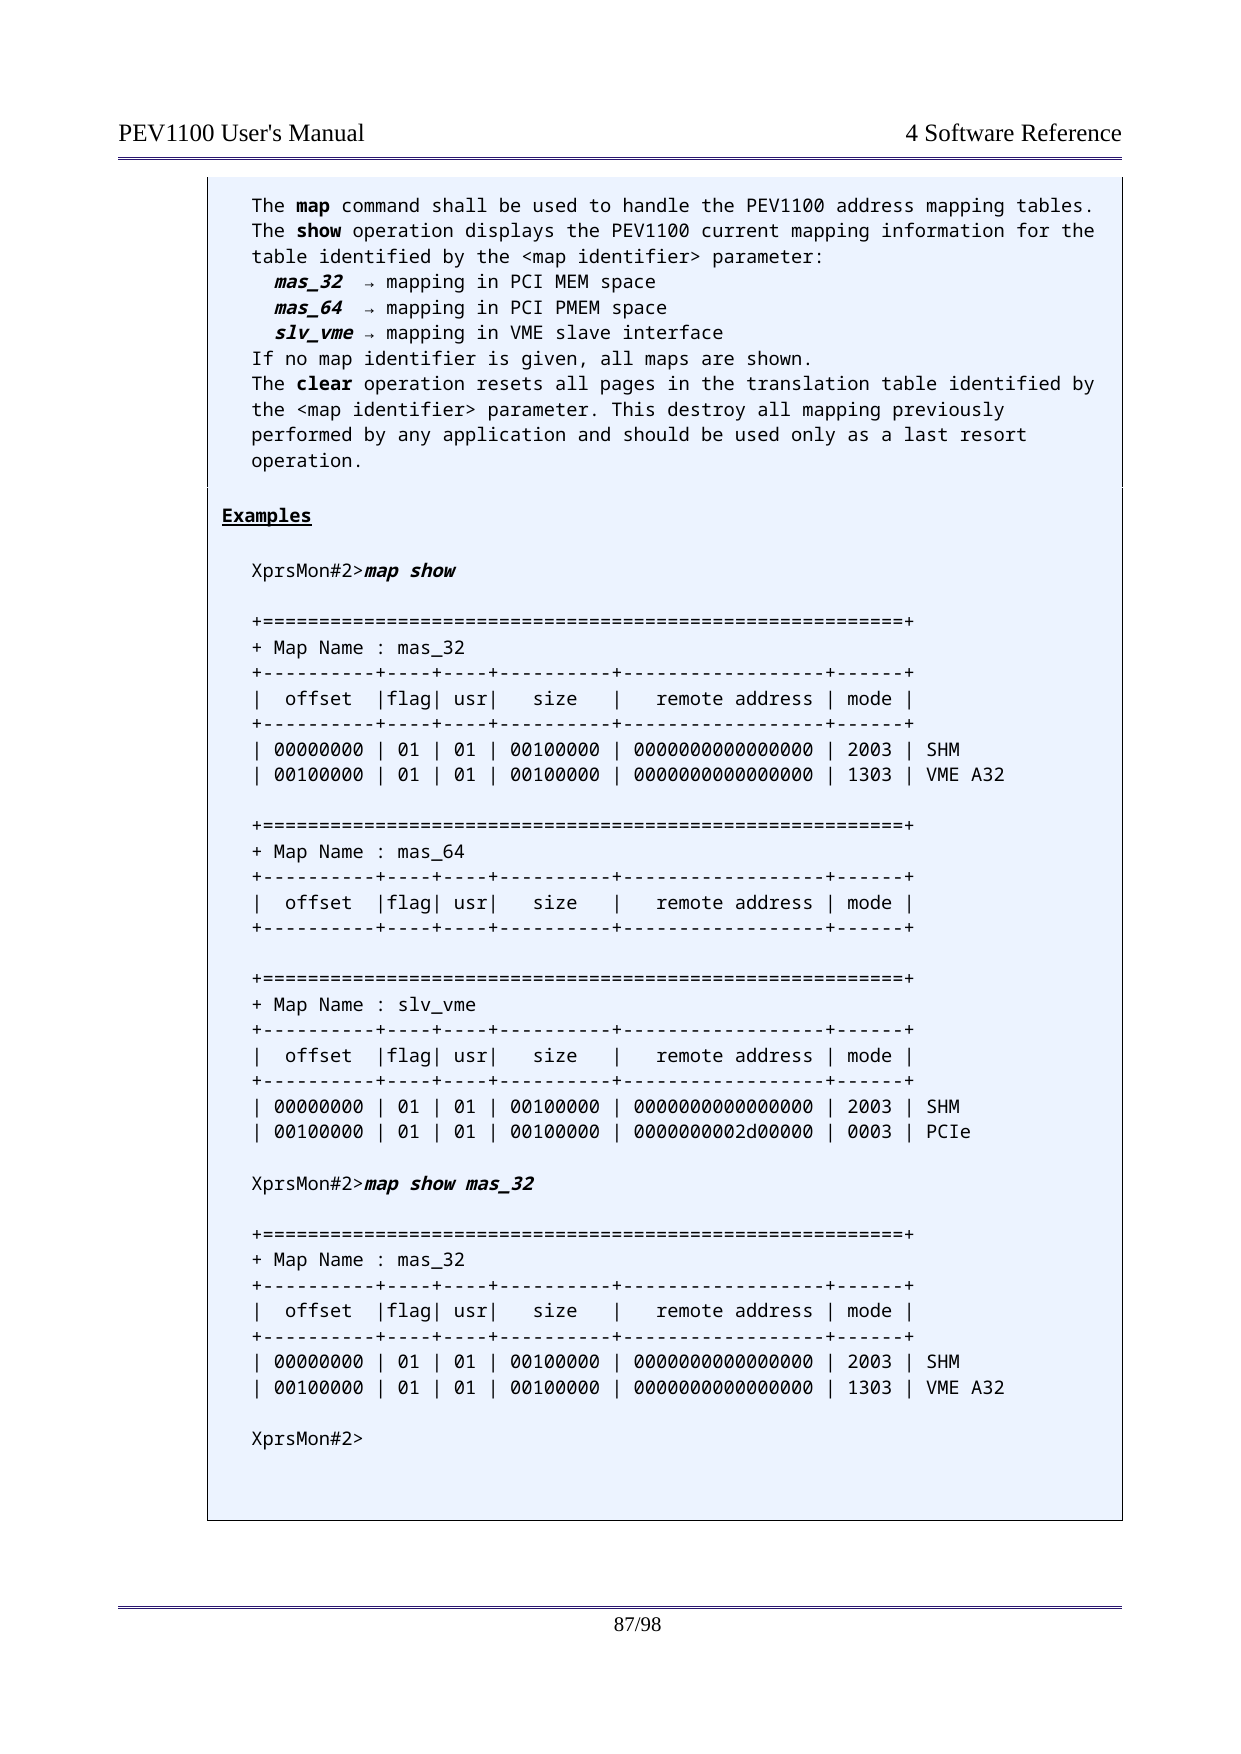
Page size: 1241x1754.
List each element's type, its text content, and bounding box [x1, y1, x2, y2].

text + Map Name : mas_32 [208, 1246, 1122, 1272]
text | 00100000 | 01 | 01 | 00100000 | 0000000000000000 | 1303 | VME A32 [208, 762, 1122, 787]
text + Map Name : mas_64 [208, 838, 1122, 864]
text slv_vme → mapping in VME slave interface [208, 319, 1122, 345]
text +----------+----+----+----------+------------------+------+ [208, 659, 1122, 685]
text +----------+----+----+----------+------------------+------+ [208, 1017, 1122, 1042]
text + Map Name : slv_vme [208, 991, 1122, 1017]
text +----------+----+----+----------+------------------+------+ [208, 1272, 1122, 1297]
text | offset |flag| usr| size | remote address | mode | [208, 889, 1122, 915]
text +----------+----+----+----------+------------------+------+ [208, 864, 1122, 889]
text +=========================================================+ [208, 813, 1122, 838]
text +=========================================================+ [208, 966, 1122, 991]
text mas_32 → mapping in PCI MEM space [208, 268, 1122, 294]
text +----------+----+----+----------+------------------+------+ [208, 1323, 1122, 1348]
text +----------+----+----+----------+------------------+------+ [208, 711, 1122, 736]
text | offset |flag| usr| size | remote address | mode | [208, 1297, 1122, 1323]
text XprsMon#2>map show [208, 543, 1122, 583]
text | 00000000 | 01 | 01 | 00100000 | 0000000000000000 | 2003 | SHM [208, 1348, 1122, 1374]
text The clear operation resets all pages in the translation table identified by the <map identifier> parameter. This destroy all mapping previously performed by any application and should be used only as a last resort operation. [208, 371, 1122, 487]
text | 00100000 | 01 | 01 | 00100000 | 0000000002d00000 | 0003 | PCIe [208, 1119, 1122, 1144]
text | 00100000 | 01 | 01 | 00100000 | 0000000000000000 | 1303 | VME A32 [208, 1374, 1122, 1399]
text +=========================================================+ [208, 1221, 1122, 1246]
text XprsMon#2>map show mas_32 [208, 1170, 1122, 1195]
subtitle Examples [208, 487, 1122, 543]
text + Map Name : mas_32 [208, 634, 1122, 659]
text +----------+----+----+----------+------------------+------+ [208, 915, 1122, 940]
text | 00000000 | 01 | 01 | 00100000 | 0000000000000000 | 2003 | SHM [208, 1093, 1122, 1119]
text The show operation displays the PEV1100 current mapping information for the table identified by the <map identifier> parameter: [208, 217, 1122, 268]
text +----------+----+----+----------+------------------+------+ [208, 1068, 1122, 1093]
text The map command shall be used to handle the PEV1100 address mapping tables. [208, 177, 1122, 217]
text mas_64 → mapping in PCI PMEM space [208, 294, 1122, 319]
text If no map identifier is given, all maps are shown. [208, 345, 1122, 371]
text | offset |flag| usr| size | remote address | mode | [208, 1042, 1122, 1068]
text +=========================================================+ [208, 608, 1122, 634]
text | 00000000 | 01 | 01 | 00100000 | 0000000000000000 | 2003 | SHM [208, 736, 1122, 762]
text | offset |flag| usr| size | remote address | mode | [208, 685, 1122, 711]
text XprsMon#2> [208, 1425, 1122, 1465]
